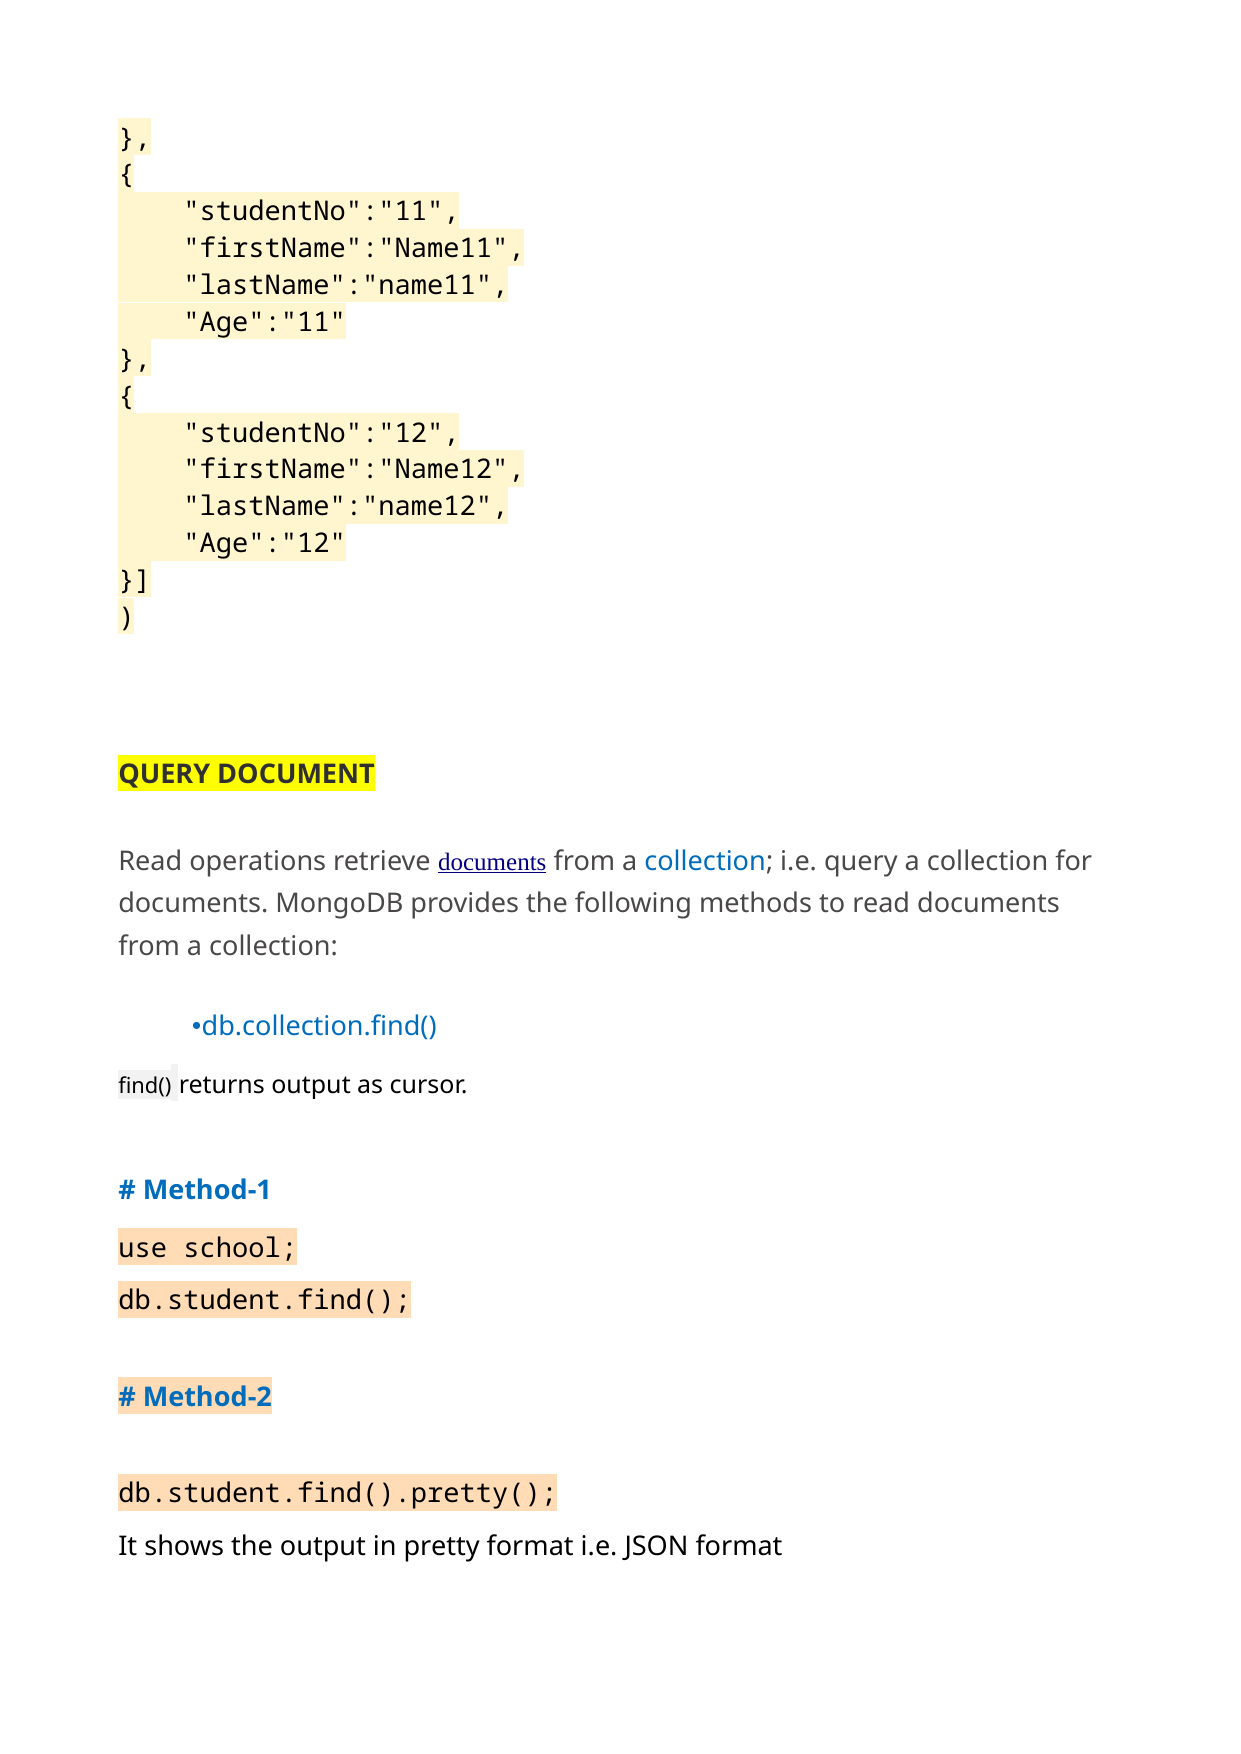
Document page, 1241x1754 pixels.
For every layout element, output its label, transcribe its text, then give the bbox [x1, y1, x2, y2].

text "studentNo":"12", [118, 413, 1122, 450]
text "Age":"12" [118, 524, 1122, 561]
text }, [118, 339, 1122, 376]
text use school; [118, 1228, 1122, 1265]
text "studentNo":"11", [118, 192, 1122, 229]
list db.collection.find() [118, 1006, 1122, 1043]
text "firstName":"Name11", [118, 229, 1122, 266]
text # Method-2 [118, 1377, 1122, 1414]
text "lastName":"name12", [118, 487, 1122, 524]
text "firstName":"Name12", [118, 450, 1122, 487]
text }, [118, 118, 1122, 155]
subtitle QUERY DOCUMENT [118, 754, 1122, 791]
text db.student.find().pretty(); [118, 1474, 1122, 1511]
text "lastName":"name11", [118, 266, 1122, 302]
text db.student.find(); [118, 1281, 1122, 1318]
text It shows the output in pretty format i.e. JSON format [118, 1526, 1122, 1563]
text { [118, 155, 1122, 192]
text ) [118, 597, 1122, 634]
text Read operations retrieve documents from a collection; i.e. query a collection for documents. MongoDB provides the following methods to read documents from a collection: [118, 841, 1122, 963]
text }] [118, 561, 1122, 597]
text { [118, 376, 1122, 413]
text find() returns output as cursor. [118, 1064, 1122, 1101]
text # Method-1 [118, 1170, 1122, 1207]
text "Age":"11" [118, 302, 1122, 339]
